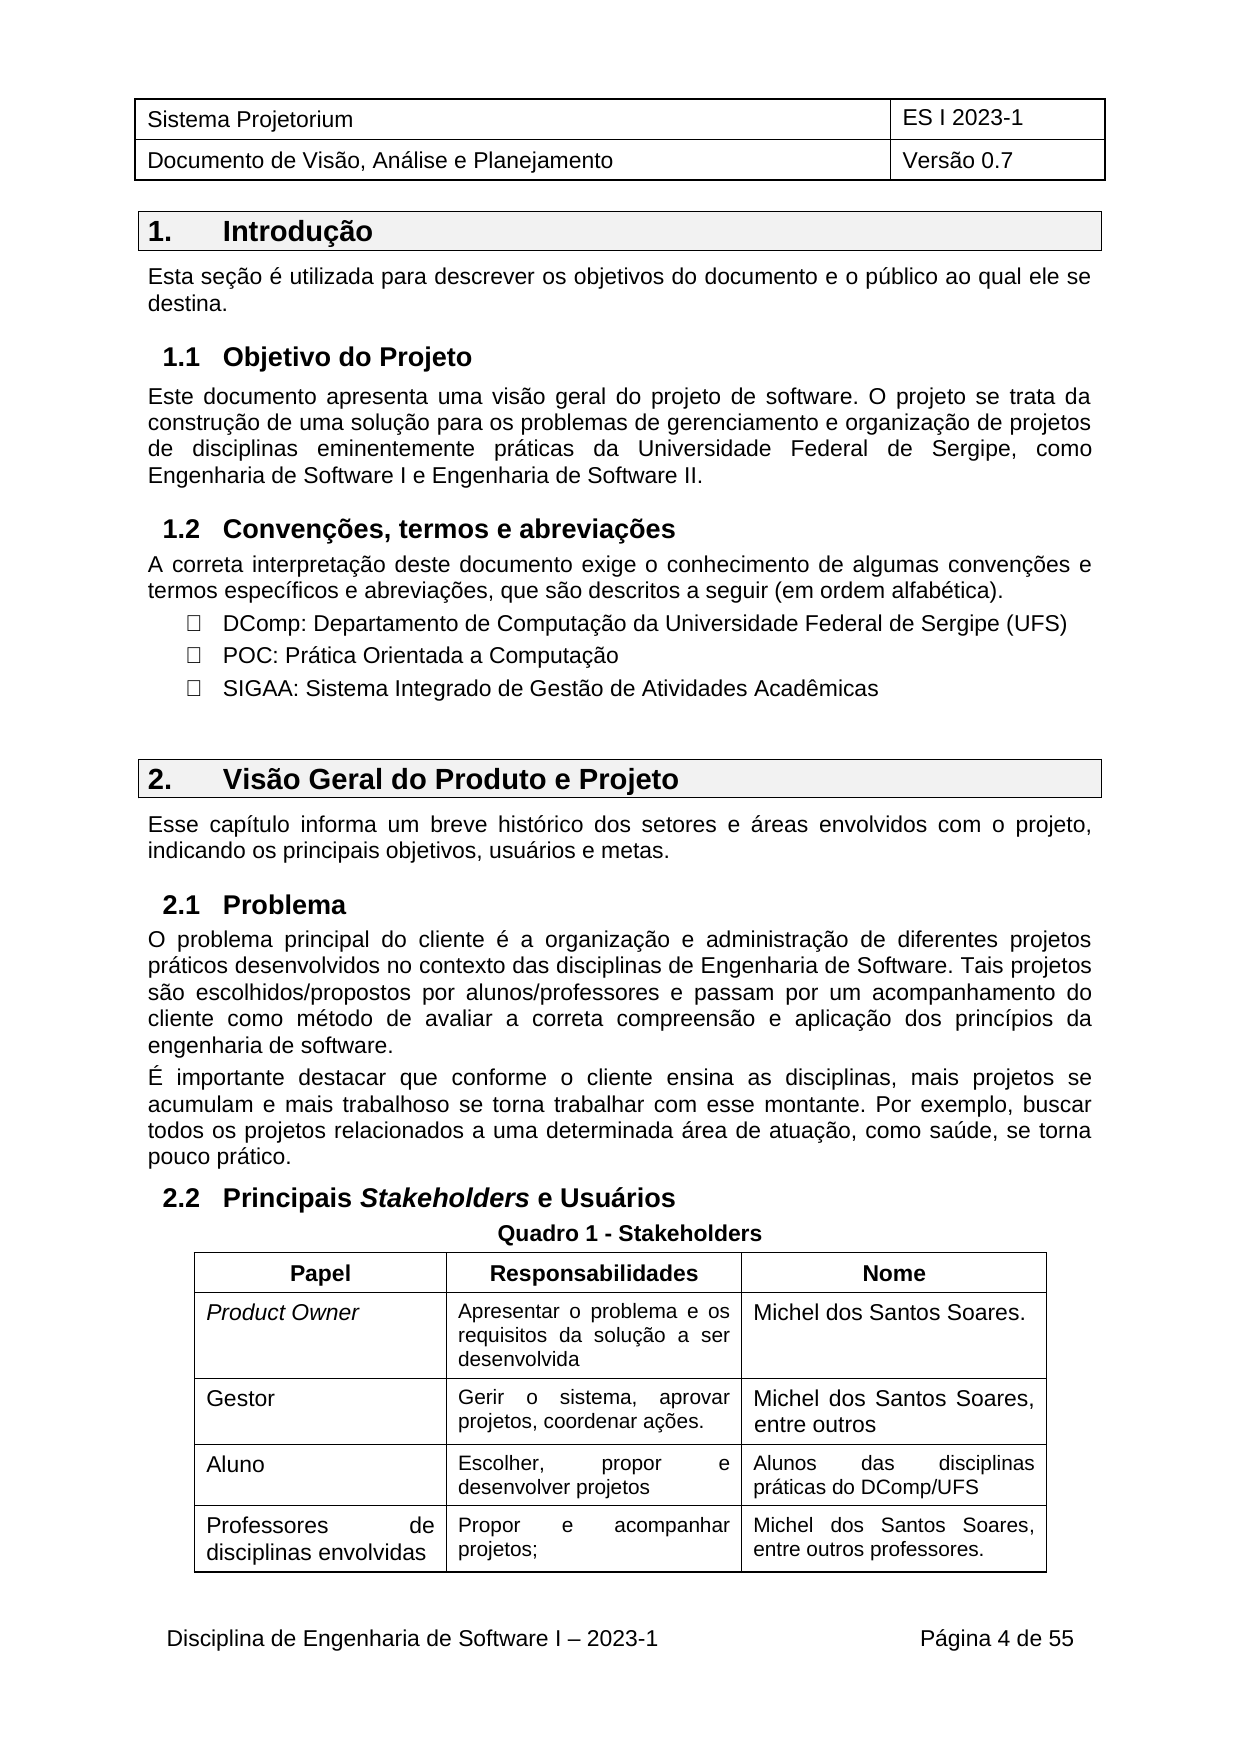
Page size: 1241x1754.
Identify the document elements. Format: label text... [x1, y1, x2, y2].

table_cell Apresentar o problema e os requisitos da solução a ser desenvolvida [447, 1293, 741, 1377]
text A correta interpretação deste documento exige o conhecimento de algumas convenções e termos específicos e abreviações, que são descritos a seguir (em ordem alfabética). [148, 551, 1092, 603]
table_cell Michel dos Santos Soares, entre outros professores. [742, 1506, 1046, 1571]
subtitle Problema [162, 889, 1092, 920]
text Este documento apresenta uma visão geral do projeto de software. O projeto se trata da construção de uma solução para os problemas de gerenciamento e organização de projetos de disciplinas eminentemente práticas da Universidade Federal de Sergipe, como Engenharia de Software I e Engenharia de Software II. [148, 383, 1092, 488]
table_cell Aluno [195, 1445, 446, 1505]
list SIGAA: Sistema Integrado de Gestão de Atividades Acadêmicas [185, 675, 1092, 701]
table_cell Alunos das disciplinas práticas do DComp/UFS [742, 1445, 1046, 1505]
table_cell Gerir o sistema, aprovar projetos, coordenar ações. [447, 1379, 741, 1444]
text É importante destacar que conforme o cliente ensina as disciplinas, mais projetos se acumulam e mais trabalhoso se torna trabalhar com esse montante. Por exemplo, buscar todos os projetos relacionados a uma determinada área de atuação, como saúde, se torna pouco prático. [148, 1064, 1092, 1169]
table_header Responsabilidades [447, 1253, 741, 1292]
table_cell Michel dos Santos Soares, entre outros [742, 1379, 1046, 1444]
subtitle Principais Stakeholders e Usuários [162, 1182, 1092, 1213]
subtitle Convenções, termos e abreviações [162, 513, 1092, 544]
text Esse capítulo informa um breve histórico dos setores e áreas envolvidos com o projeto, indicando os principais objetivos, usuários e metas. [148, 811, 1092, 864]
text Quadro 1 - Stakeholders [148, 1219, 1112, 1246]
table_cell Michel dos Santos Soares. [742, 1293, 1046, 1377]
table_cell Propor e acompanhar projetos; [447, 1506, 741, 1571]
subtitle Introdução [139, 212, 1101, 250]
text O problema principal do cliente é a organização e administração de diferentes projetos práticos desenvolvidos no contexto das disciplinas de Engenharia de Software. Tais projetos são escolhidos/propostos por alunos/professores e passam por um acompanhamento do cliente como método de avaliar a correta compreensão e aplicação dos princípios da engenharia de software. [148, 926, 1092, 1058]
table_cell Gestor [195, 1379, 446, 1444]
subtitle Visão Geral do Produto e Projeto [139, 760, 1101, 797]
table_cell Professores de disciplinas envolvidas [195, 1506, 446, 1571]
table_cell Escolher, propor e desenvolver projetos [447, 1445, 741, 1505]
text Esta seção é utilizada para descrever os objetivos do documento e o público ao qual ele se destina. [148, 263, 1092, 316]
table_cell Product Owner [195, 1293, 446, 1377]
list DComp: Departamento de Computação da Universidade Federal de Sergipe (UFS) [185, 609, 1092, 636]
table_header Nome [742, 1253, 1046, 1292]
list POC: Prática Orientada a Computação [185, 642, 1092, 668]
subtitle Objetivo do Projeto [162, 341, 1092, 372]
table_header Papel [195, 1253, 446, 1292]
